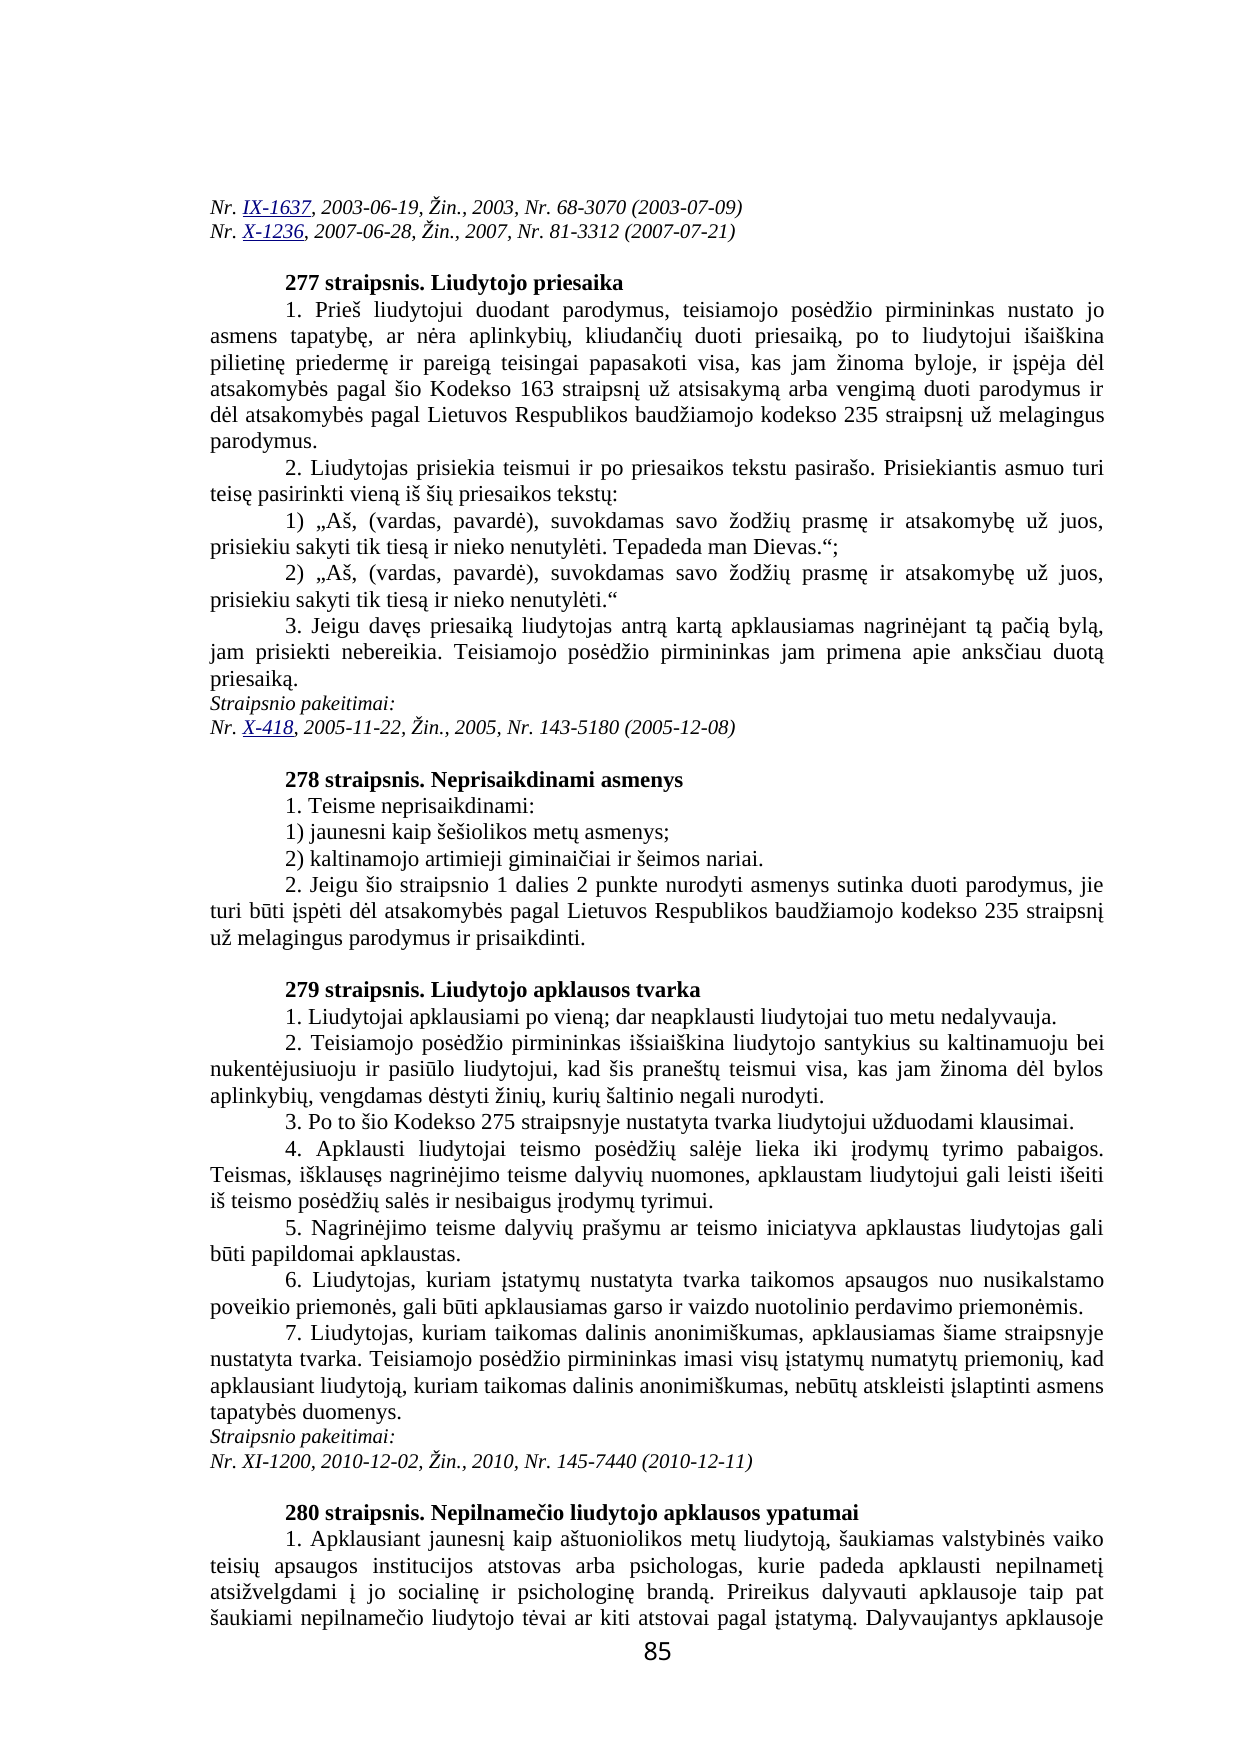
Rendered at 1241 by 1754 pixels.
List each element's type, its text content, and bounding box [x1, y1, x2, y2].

text Nr. X-1236, 2007-06-28, Žin., 2007, Nr. 81-3312 (2007-07-21) [210, 219, 1106, 243]
text Nr. IX-1637, 2003-06-19, Žin., 2003, Nr. 68-3070 (2003-07-09) [210, 195, 1106, 219]
text 278 straipsnis. Neprisaikdinami asmenys [210, 766, 1106, 792]
text 1. Prieš liudytojui duodant parodymus, teisiamojo posėdžio pirmininkas nustato jo asmens tapatybę, ar nėra aplinkybių, kliudančių duoti priesaiką, po to liudytojui išaiškina pilietinę priedermę ir pareigą teisingai papasakoti visa, kas jam žinoma byloje, ir įspėja dėl atsakomybės pagal šio Kodekso 163 straipsnį už atsisakymą arba vengimą duoti parodymus ir dėl atsakomybės pagal Lietuvos Respublikos baudžiamojo kodekso 235 straipsnį už melagingus parodymus. [210, 296, 1106, 454]
text Nr. XI-1200, 2010-12-02, Žin., 2010, Nr. 145-7440 (2010-12-11) [210, 1448, 1106, 1473]
text 279 straipsnis. Liudytojo apklausos tvarka [210, 976, 1106, 1003]
text 6. Liudytojas, kuriam įstatymų nustatyta tvarka taikomos apsaugos nuo nusikalstamo poveikio priemonės, gali būti apklausiamas garso ir vaizdo nuotolinio perdavimo priemonėmis. [210, 1266, 1106, 1319]
text 2) „Aš, (vardas, pavardė), suvokdamas savo žodžių prasmę ir atsakomybę už juos, prisiekiu sakyti tik tiesą ir nieko nenutylėti.“ [210, 559, 1106, 612]
text 3. Jeigu davęs priesaiką liudytojas antrą kartą apklausiamas nagrinėjant tą pačią bylą, jam prisiekti nebereikia. Teisiamojo posėdžio pirmininkas jam primena apie anksčiau duotą priesaiką. [210, 612, 1106, 691]
text 5. Nagrinėjimo teisme dalyvių prašymu ar teismo iniciatyva apklaustas liudytojas gali būti papildomai apklaustas. [210, 1214, 1106, 1266]
text 2) kaltinamojo artimieji giminaičiai ir šeimos nariai. [210, 845, 1106, 871]
text 1. Apklausiant jaunesnį kaip aštuoniolikos metų liudytoją, šaukiamas valstybinės vaiko teisių apsaugos institucijos atstovas arba psichologas, kurie padeda apklausti nepilnametį atsižvelgdami į jo socialinę ir psichologinę brandą. Prireikus dalyvauti apklausoje taip pat šaukiami nepilnamečio liudytojo tėvai ar kiti atstovai pagal įstatymą. Dalyvaujantys apklausoje [210, 1525, 1106, 1631]
text 7. Liudytojas, kuriam taikomas dalinis anonimiškumas, apklausiamas šiame straipsnyje nustatyta tvarka. Teisiamojo posėdžio pirmininkas imasi visų įstatymų numatytų priemonių, kad apklausiant liudytoją, kuriam taikomas dalinis anonimiškumas, nebūtų atskleisti įslaptinti asmens tapatybės duomenys. [210, 1319, 1106, 1424]
text 2. Teisiamojo posėdžio pirmininkas išsiaiškina liudytojo santykius su kaltinamuoju bei nukentėjusiuoju ir pasiūlo liudytojui, kad šis praneštų teismui visa, kas jam žinoma dėl bylos aplinkybių, vengdamas dėstyti žinių, kurių šaltinio negali nurodyti. [210, 1029, 1106, 1108]
text 1) „Aš, (vardas, pavardė), suvokdamas savo žodžių prasmę ir atsakomybę už juos, prisiekiu sakyti tik tiesą ir nieko nenutylėti. Tepadeda man Dievas.“; [210, 507, 1106, 559]
text Nr. X-418, 2005-11-22, Žin., 2005, Nr. 143-5180 (2005-12-08) [210, 715, 1106, 739]
text 1) jaunesni kaip šešiolikos metų asmenys; [210, 818, 1106, 845]
text 2. Jeigu šio straipsnio 1 dalies 2 punkte nurodyti asmenys sutinka duoti parodymus, jie turi būti įspėti dėl atsakomybės pagal Lietuvos Respublikos baudžiamojo kodekso 235 straipsnį už melagingus parodymus ir prisaikdinti. [210, 871, 1106, 950]
text 3. Po to šio Kodekso 275 straipsnyje nustatyta tvarka liudytojui užduodami klausimai. [210, 1108, 1106, 1134]
text 280 straipsnis. Nepilnamečio liudytojo apklausos ypatumai [210, 1499, 1106, 1525]
text 1. Teisme neprisaikdinami: [210, 792, 1106, 818]
text 2. Liudytojas prisiekia teismui ir po priesaikos tekstu pasirašo. Prisiekiantis asmuo turi teisę pasirinkti vieną iš šių priesaikos tekstų: [210, 454, 1106, 507]
text Straipsnio pakeitimai: [210, 1424, 1106, 1448]
text 4. Apklausti liudytojai teismo posėdžių salėje lieka iki įrodymų tyrimo pabaigos. Teismas, išklausęs nagrinėjimo teisme dalyvių nuomones, apklaustam liudytojui gali leisti išeiti iš teismo posėdžių salės ir nesibaigus įrodymų tyrimui. [210, 1134, 1106, 1214]
text 1. Liudytojai apklausiami po vieną; dar neapklausti liudytojai tuo metu nedalyvauja. [210, 1003, 1106, 1029]
text Straipsnio pakeitimai: [210, 691, 1106, 715]
text 277 straipsnis. Liudytojo priesaika [210, 269, 1106, 296]
